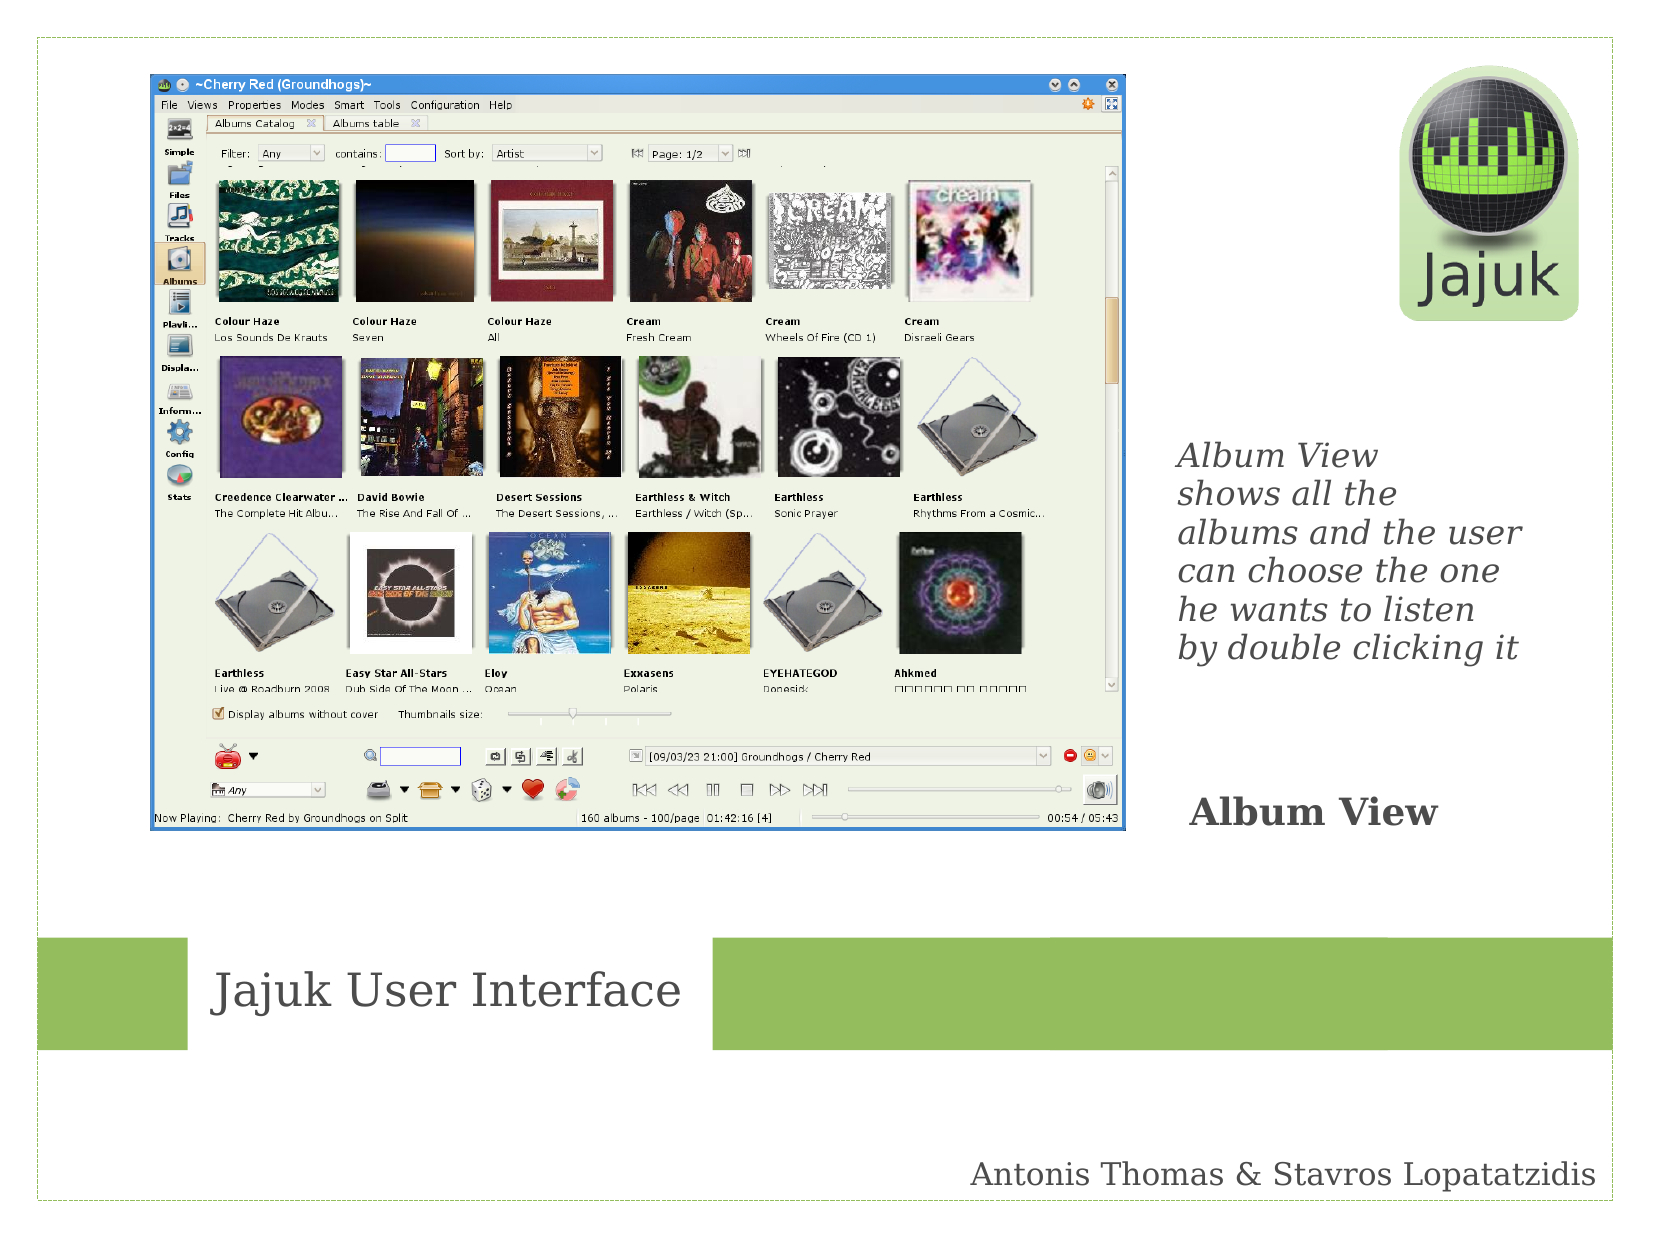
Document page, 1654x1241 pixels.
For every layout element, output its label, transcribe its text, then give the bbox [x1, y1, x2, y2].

text_box [37, 937, 188, 1051]
text_box [712, 937, 1613, 1051]
text_box Album View [1174, 783, 1453, 842]
picture [150, 74, 1126, 831]
text_box Album View shows all the albums and the user can choose the one he wants to listen by double clicking it [1162, 429, 1538, 676]
picture [1363, 37, 1613, 352]
text_box Antonis Thomas & Stavros Lopatatzidis [955, 1148, 1613, 1201]
text_box Jajuk User Interface [199, 956, 698, 1025]
